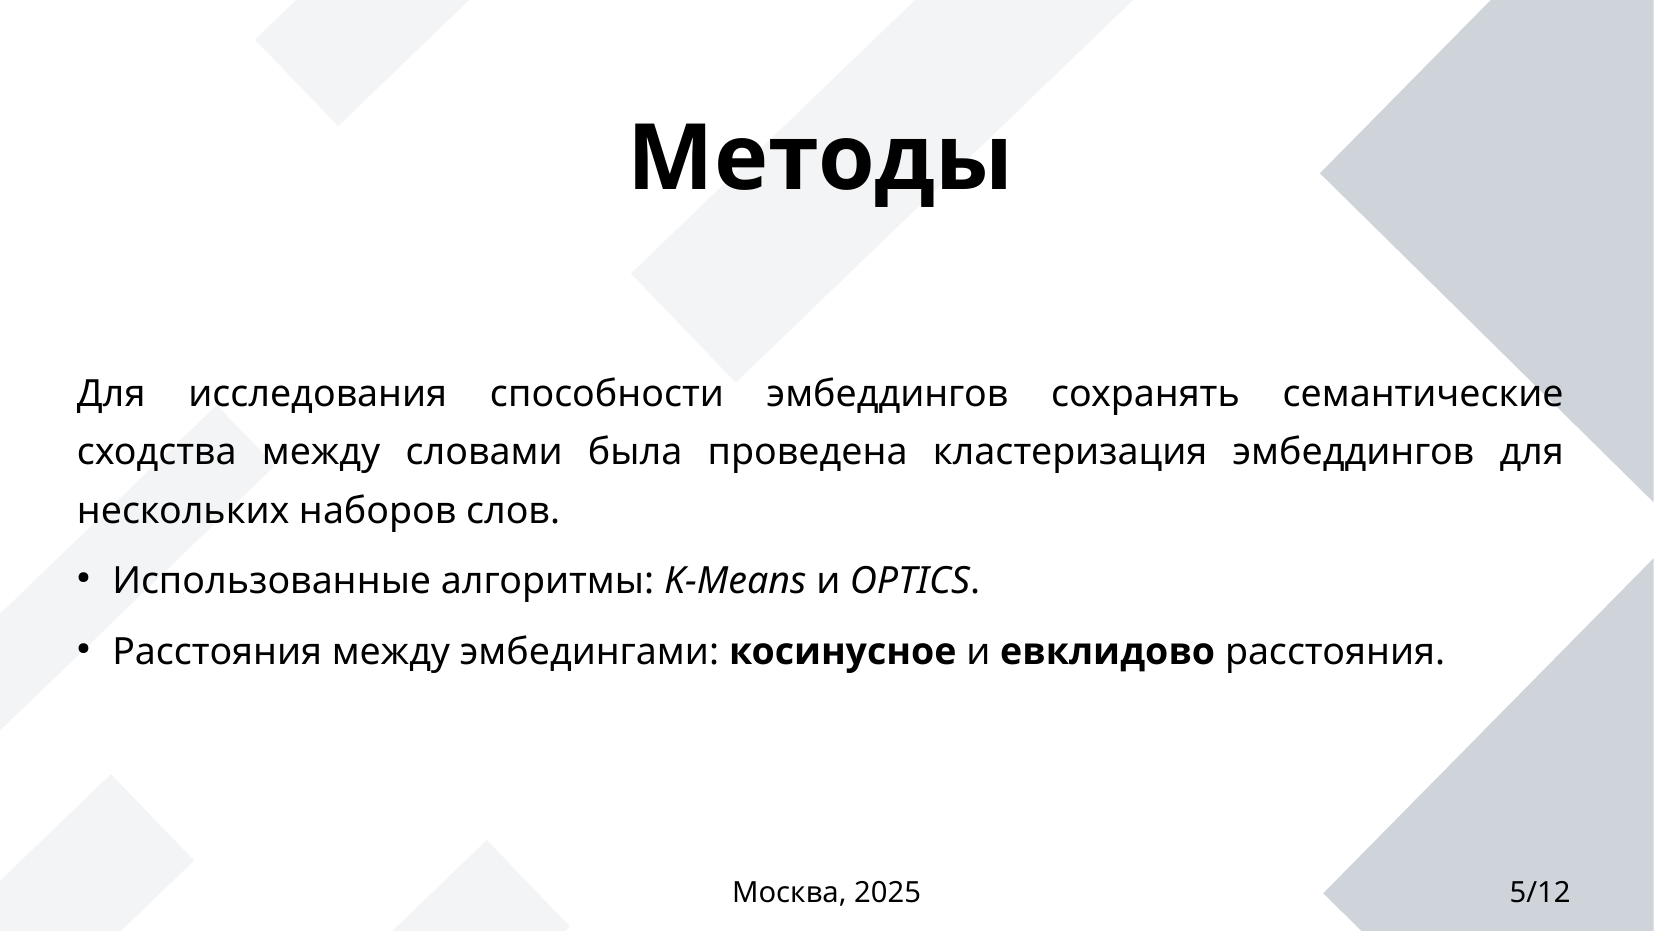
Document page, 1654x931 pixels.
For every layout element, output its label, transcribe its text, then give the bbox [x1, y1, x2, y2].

title Методы [76, 76, 1565, 233]
subtitle Для исследования способности эмбеддингов сохранять семантические сходства между словами была проведена кластеризация эмбеддингов для нескольких наборов слов. Использованные алгоритмы: K-Means и OPTICS. Расстояния между эмбедингами: косинусное и евклидово расстояния. [76, 295, 1565, 739]
